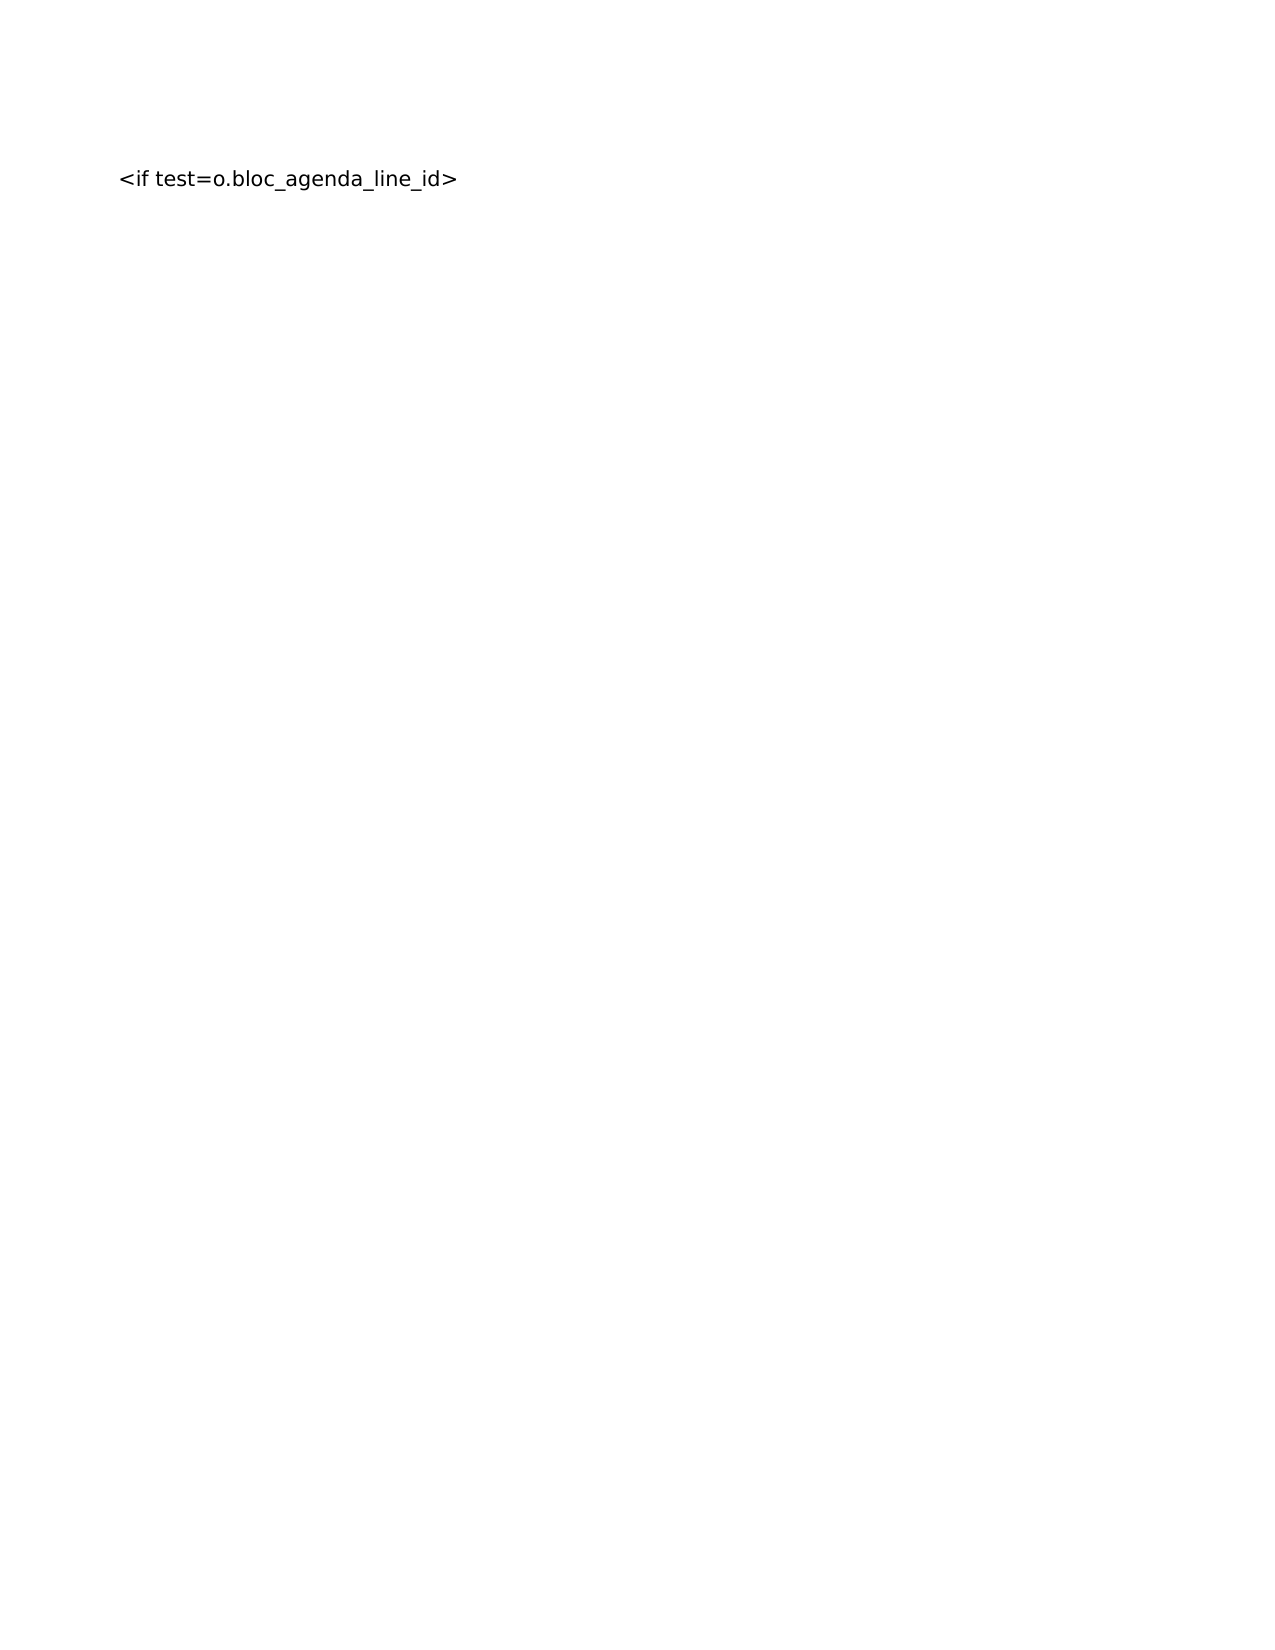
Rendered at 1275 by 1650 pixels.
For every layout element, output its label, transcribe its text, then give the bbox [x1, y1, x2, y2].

text <if test=o.bloc_agenda_line_id> [118, 167, 1157, 192]
